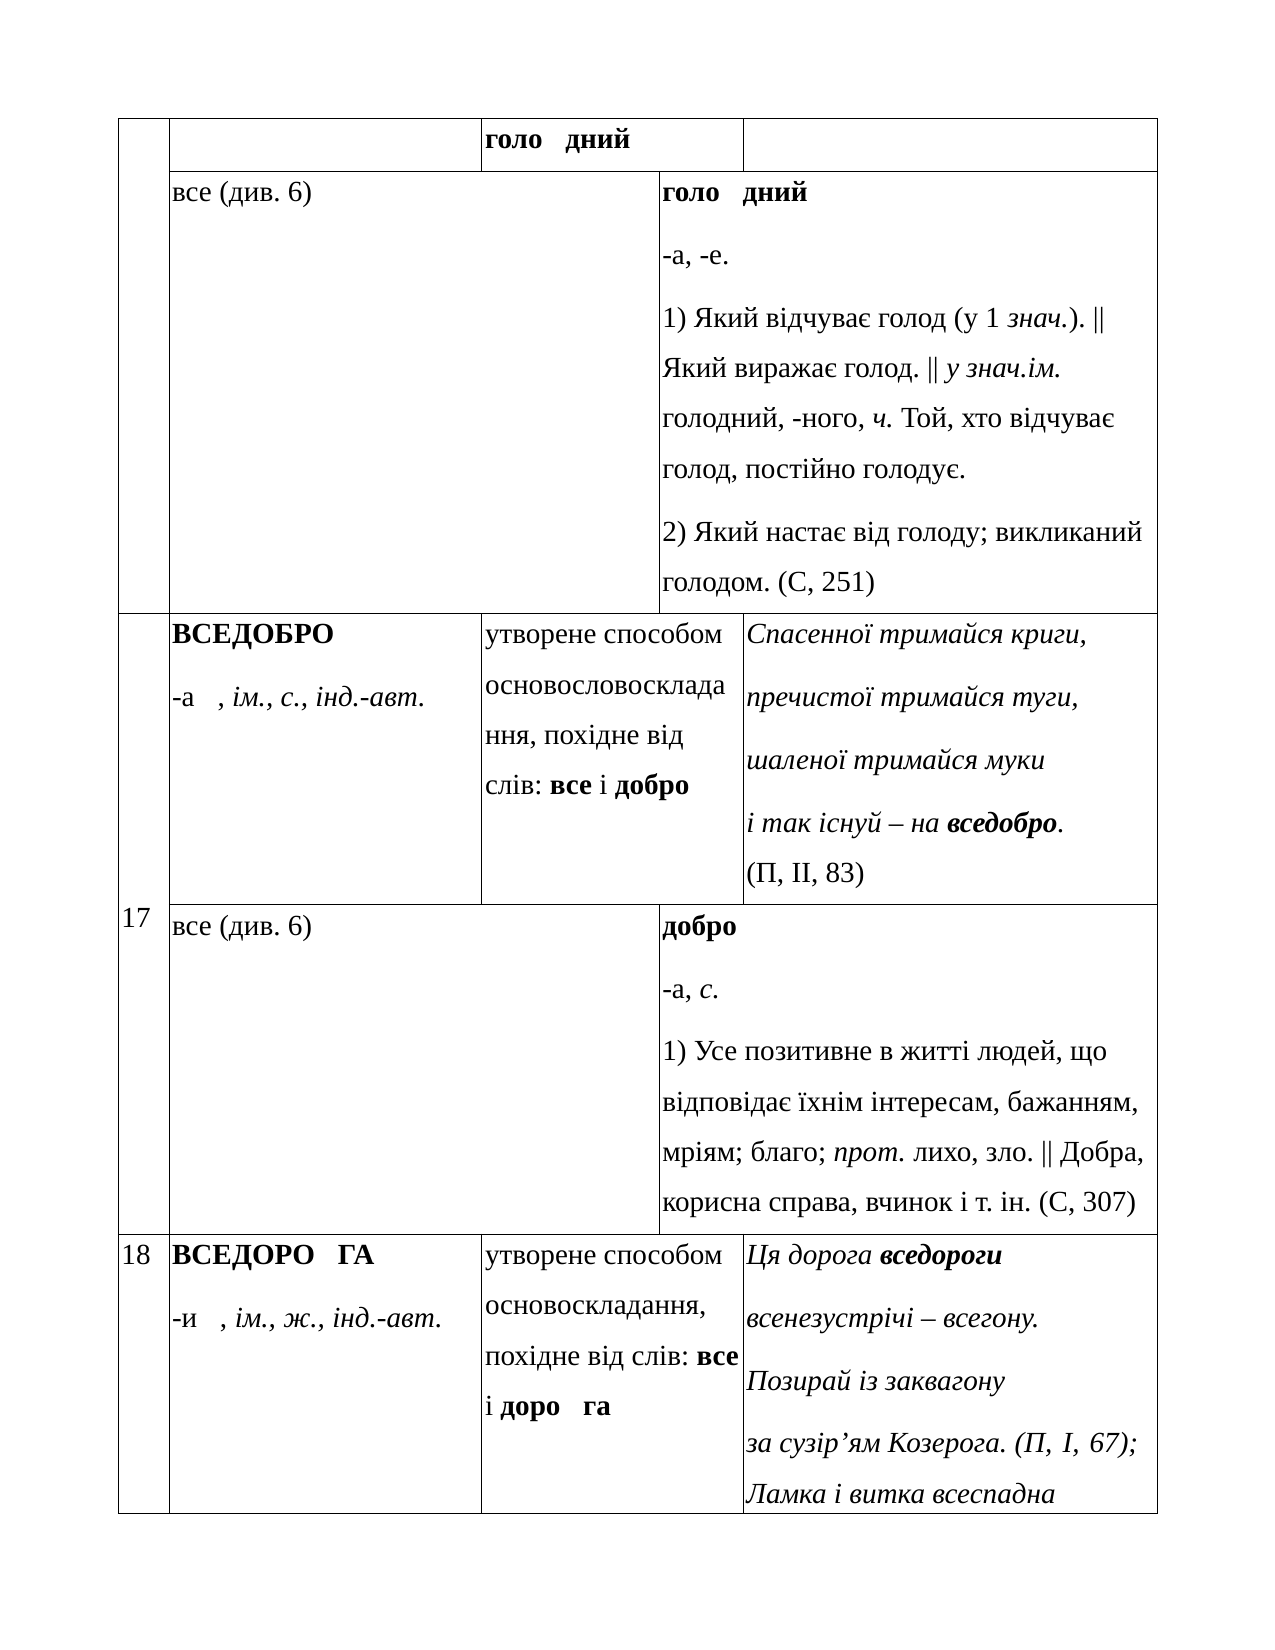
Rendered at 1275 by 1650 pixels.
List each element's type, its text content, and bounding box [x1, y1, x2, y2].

table_cell голодний [482, 119, 743, 171]
table_cell [744, 119, 1157, 171]
table_cell утворене способом основословоскладання, похідне від слів: все і добро [482, 614, 743, 904]
table_cell все (див. 6) [170, 172, 659, 613]
table_cell [170, 119, 481, 171]
table_cell голодний -а, -е. 1) Який відчуває голод (у 1 знач.). || Який виражає голод. || у знач.ім. голодний, -ного, ч. Той, хто відчуває голод, постійно голодує. 2) Який настає від голоду; викликаний голодом. (С, 251) [660, 172, 1157, 613]
table_cell 18 [119, 1235, 169, 1512]
table_cell [119, 119, 169, 613]
table_cell Ця дорога вседороги всенезустрічі – всегону. Позирай із заквагону за сузір’ям Козерога. (П, І, 67); Ламка і витка всеспадна [744, 1235, 1157, 1512]
table_cell добро -а, с. 1) Усе позитивне в житті людей, що відповідає їхнім інтересам, бажанням, мріям; благо; прот. лихо, зло. || Добра, корисна справа, вчинок і т. ін. (С, 307) [660, 905, 1157, 1233]
table_cell все (див. 6) [170, 905, 659, 1233]
table_cell ВседобрО -а, ім., с., інд.-авт. [170, 614, 481, 904]
table_cell утворене способом основоскладання, похідне від слів: все і дорога [482, 1235, 743, 1512]
table_cell ВседорОга -и, ім., ж., інд.-авт. [170, 1235, 481, 1512]
table_cell 17 [119, 614, 169, 1233]
table_cell Спасенної тримайся криги, пречистої тримайся туги, шаленої тримайся муки і так існуй – на вседобро. (П, ІІ, 83) [744, 614, 1157, 904]
